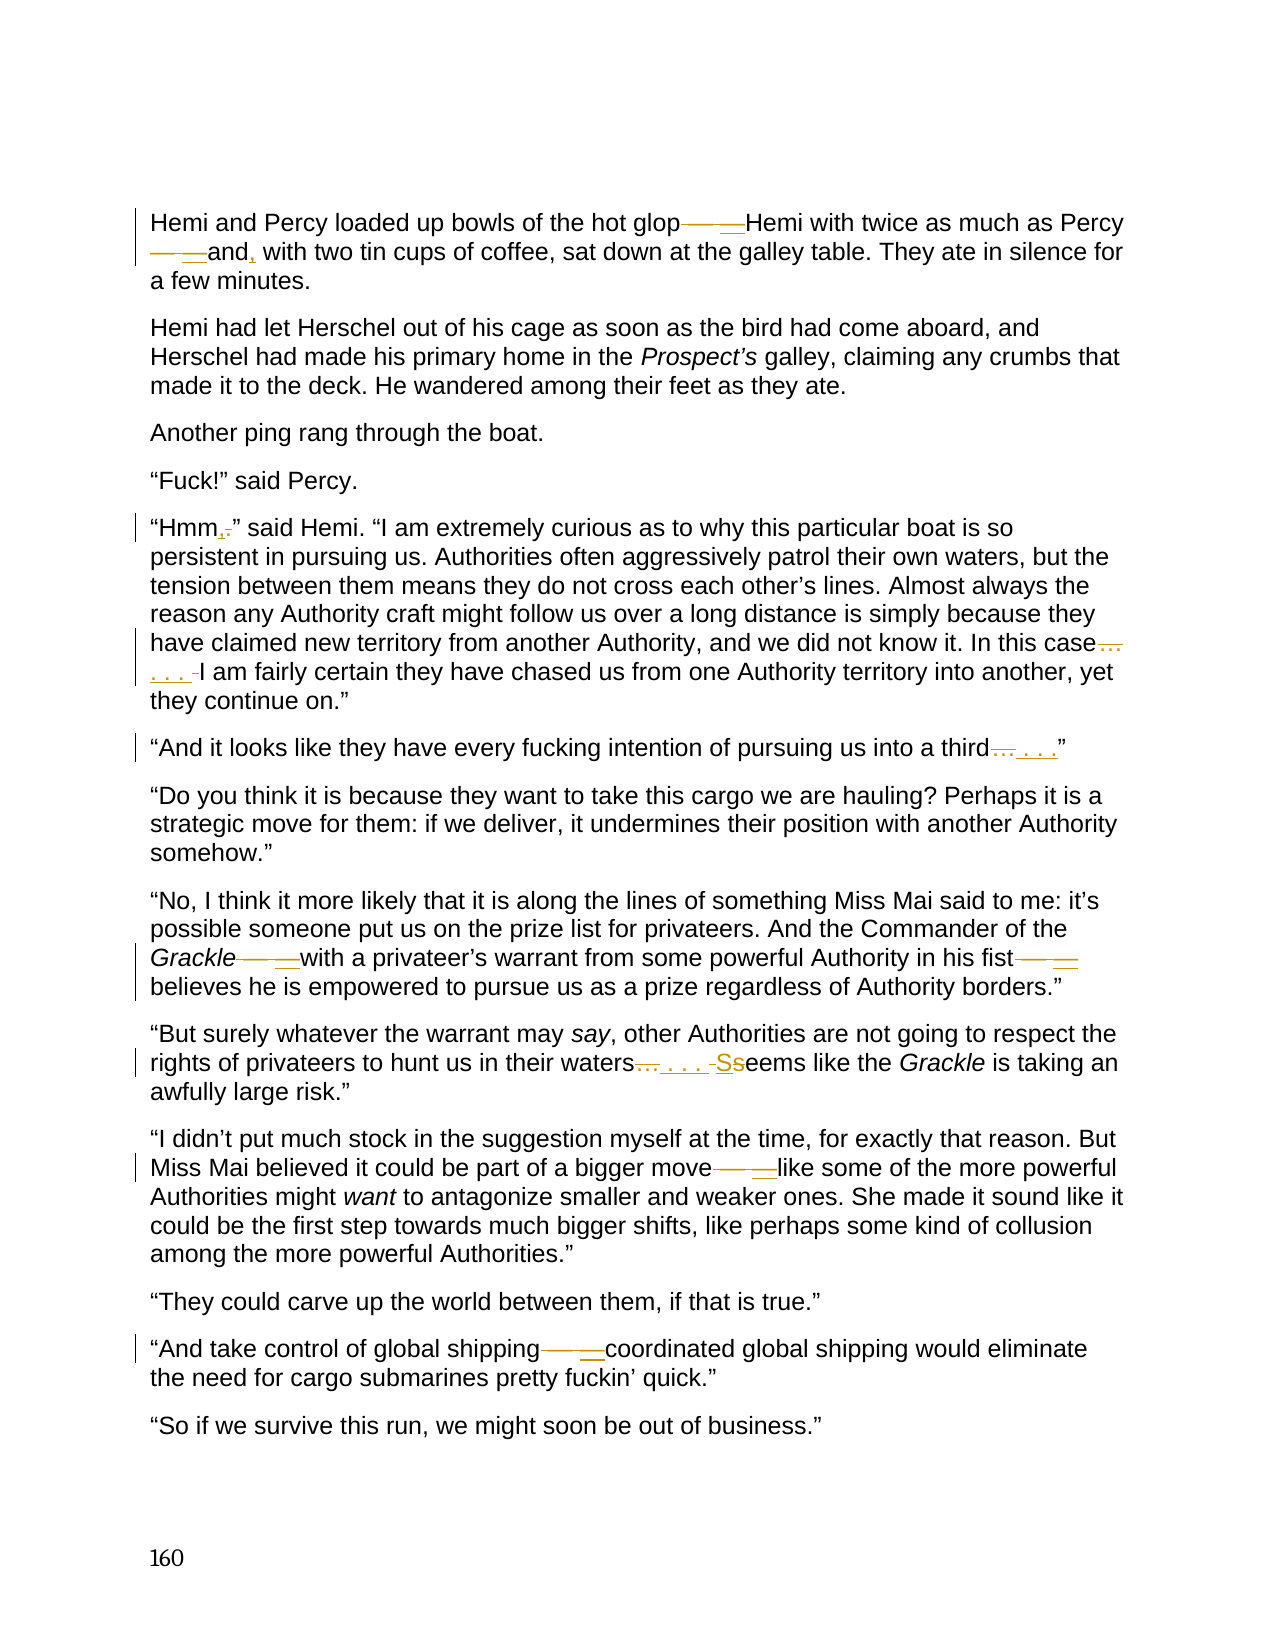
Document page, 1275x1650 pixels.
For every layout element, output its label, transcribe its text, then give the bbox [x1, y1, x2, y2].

text “So if we survive this run, we might soon be out of business.” [150, 1411, 1125, 1439]
text “Fuck!” said Percy. [150, 466, 1125, 494]
text “I didn’t put much stock in the suggestion myself at the time, for exactly that reason. But Miss Mai believed it could be part of a bigger move—like some of the more powerful Authorities might want to antagonize smaller and weaker ones. She made it sound like it could be the first step towards much bigger shifts, like perhaps some kind of collusion among the more powerful Authorities.” [150, 1124, 1125, 1268]
text “Do you think it is because they want to take this cargo we are hauling? Perhaps it is a strategic move for them: if we deliver, it undermines their position with another Authority somehow.” [150, 781, 1125, 867]
text “And take control of global shipping—coordinated global shipping would eliminate the need for cargo submarines pretty fuckin’ quick.” [150, 1334, 1125, 1392]
text “But surely whatever the warrant may say, other Authorities are not going to respect the rights of privateers to hunt us in their waters . . . Seems like the Grackle is taking an awfully large risk.” [150, 1019, 1125, 1106]
text “No, I think it more likely that it is along the lines of something Miss Mai said to me: it’s possible someone put us on the prize list for privateers. And the Commander of the Grackle—with a privateer’s warrant from some powerful Authority in his fist—believes he is empowered to pursue us as a prize regardless of Authority borders.” [150, 886, 1125, 1001]
text Hemi had let Herschel out of his cage as soon as the bird had come aboard, and Herschel had made his primary home in the Prospect’s galley, claiming any crumbs that made it to the deck. He wandered among their feet as they ate. [150, 313, 1125, 399]
text “And it looks like they have every fucking intention of pursuing us into a third . . .” [150, 733, 1125, 762]
text “Hmm,” said Hemi. “I am extremely curious as to why this particular boat is so persistent in pursuing us. Authorities often aggressively patrol their own waters, but the tension between them means they do not cross each other’s lines. Almost always the reason any Authority craft might follow us over a long distance is simply because they have claimed new territory from another Authority, and we did not know it. In this case . . . I am fairly certain they have chased us from one Authority territory into another, yet they continue on.” [150, 513, 1125, 714]
text Another ping rang through the boat. [150, 418, 1125, 447]
text “They could carve up the world between them, if that is true.” [150, 1287, 1125, 1316]
text Hemi and Percy loaded up bowls of the hot glop—Hemi with twice as much as Percy—and, with two tin cups of coffee, sat down at the galley table. They ate in silence for a few minutes. [150, 208, 1125, 294]
